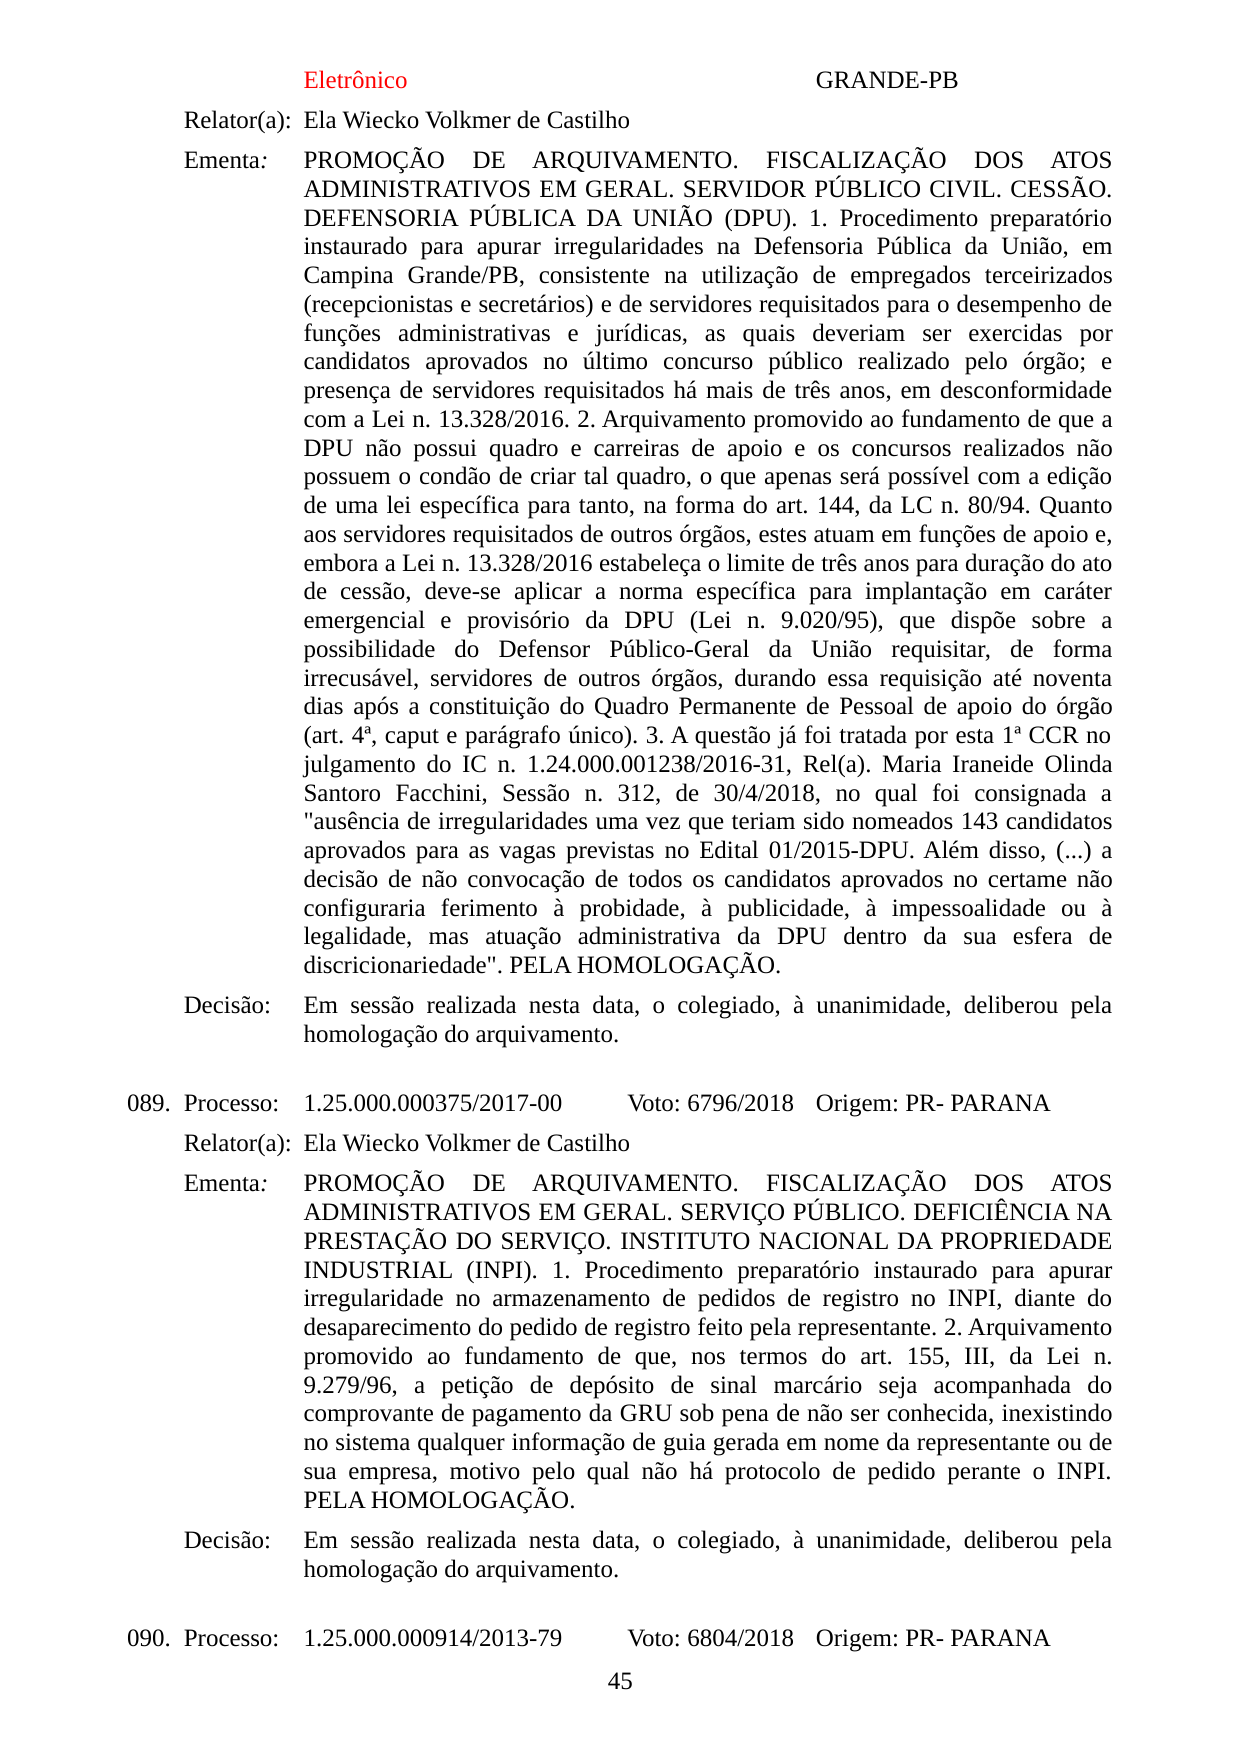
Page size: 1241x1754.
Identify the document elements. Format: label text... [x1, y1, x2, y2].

table_cell Ela Wiecko Volkmer de Castilho [298, 99, 1119, 139]
table_header Processo: [178, 1617, 298, 1657]
table_cell [121, 1519, 178, 1588]
table_cell [121, 1123, 178, 1163]
table_header [121, 59, 178, 99]
table_cell Decisão: [178, 1519, 298, 1588]
table_header 1.25.000.000375/2017-00 [298, 1083, 621, 1123]
table_cell Relator(a): [178, 99, 298, 139]
table_header 090. [121, 1617, 178, 1657]
table_header GRANDE-PB [810, 59, 1119, 99]
table_cell [121, 140, 178, 985]
table_cell Em sessão realizada nesta data, o colegiado, à unanimidade, deliberou pela homologação do arquivamento. [298, 985, 1119, 1054]
table_cell PROMOÇÃO DE ARQUIVAMENTO. FISCALIZAÇÃO DOS ATOS ADMINISTRATIVOS EM GERAL. SERVIDOR PÚBLICO CIVIL. CESSÃO. DEFENSORIA PÚBLICA DA UNIÃO (DPU). 1. Procedimento preparatório instaurado para apurar irregularidades na Defensoria Pública da União, em Campina Grande/PB, consistente na utilização de empregados terceirizados (recepcionistas e secretários) e de servidores requisitados para o desempenho de funções administrativas e jurídicas, as quais deveriam ser exercidas por candidatos aprovados no último concurso público realizado pelo órgão; e presença de servidores requisitados há mais de três anos, em desconformidade com a Lei n. 13.328/2016. 2. Arquivamento promovido ao fundamento de que a DPU não possui quadro e carreiras de apoio e os concursos realizados não possuem o condão de criar tal quadro, o que apenas será possível com a edição de uma lei específica para tanto, na forma do art. 144, da LC n. 80/94. Quanto aos servidores requisitados de outros órgãos, estes atuam em funções de apoio e, embora a Lei n. 13.328/2016 estabeleça o limite de três anos para duração do ato de cessão, deve-se aplicar a norma específica para implantação em caráter emergencial e provisório da DPU (Lei n. 9.020/95), que dispõe sobre a possibilidade do Defensor Público-Geral da União requisitar, de forma irrecusável, servidores de outros órgãos, durando essa requisição até noventa dias após a constituição do Quadro Permanente de Pessoal de apoio do órgão (art. 4ª, caput e parágrafo único). 3. A questão já foi tratada por esta 1ª CCR no julgamento do IC n. 1.24.000.001238/2016-31, Rel(a). Maria Iraneide Olinda Santoro Facchini, Sessão n. 312, de 30/4/2018, no qual foi consignada a "ausência de irregularidades uma vez que teriam sido nomeados 143 candidatos aprovados para as vagas previstas no Edital 01/2015-DPU. Além disso, (...) a decisão de não convocação de todos os candidatos aprovados no certame não configuraria ferimento à probidade, à publicidade, à impessoalidade ou à legalidade, mas atuação administrativa da DPU dentro da sua esfera de discricionariedade". PELA HOMOLOGAÇÃO. [298, 140, 1119, 985]
table_cell [121, 1163, 178, 1519]
table_cell Decisão: [178, 985, 298, 1054]
table_header Processo: [178, 1083, 298, 1123]
table_cell Ementa: [178, 140, 298, 985]
table_cell Ementa: [178, 1163, 298, 1519]
table_header [621, 59, 810, 99]
table_header [178, 59, 298, 99]
table_cell PROMOÇÃO DE ARQUIVAMENTO. FISCALIZAÇÃO DOS ATOS ADMINISTRATIVOS EM GERAL. SERVIÇO PÚBLICO. DEFICIÊNCIA NA PRESTAÇÃO DO SERVIÇO. INSTITUTO NACIONAL DA PROPRIEDADE INDUSTRIAL (INPI). 1. Procedimento preparatório instaurado para apurar irregularidade no armazenamento de pedidos de registro no INPI, diante do desaparecimento do pedido de registro feito pela representante. 2. Arquivamento promovido ao fundamento de que, nos termos do art. 155, III, da Lei n. 9.279/96, a petição de depósito de sinal marcário seja acompanhada do comprovante de pagamento da GRU sob pena de não ser conhecida, inexistindo no sistema qualquer informação de guia gerada em nome da representante ou de sua empresa, motivo pelo qual não há protocolo de pedido perante o INPI. PELA HOMOLOGAÇÃO. [298, 1163, 1119, 1519]
table_header Voto: 6796/2018 [621, 1083, 810, 1123]
table_cell Relator(a): [178, 1123, 298, 1163]
table_cell [121, 99, 178, 139]
table_header 089. [121, 1083, 178, 1123]
table_header 1.25.000.000914/2013-79 [298, 1617, 621, 1657]
table_header - Eletrônico [298, 59, 621, 99]
table_header Origem: PR- PARANA [810, 1083, 1119, 1123]
table_cell Em sessão realizada nesta data, o colegiado, à unanimidade, deliberou pela homologação do arquivamento. [298, 1519, 1119, 1588]
table_cell [121, 985, 178, 1054]
table_header Voto: 6804/2018 [621, 1617, 810, 1657]
table_header Origem: PR- PARANA [810, 1617, 1119, 1657]
table_cell Ela Wiecko Volkmer de Castilho [298, 1123, 1119, 1163]
